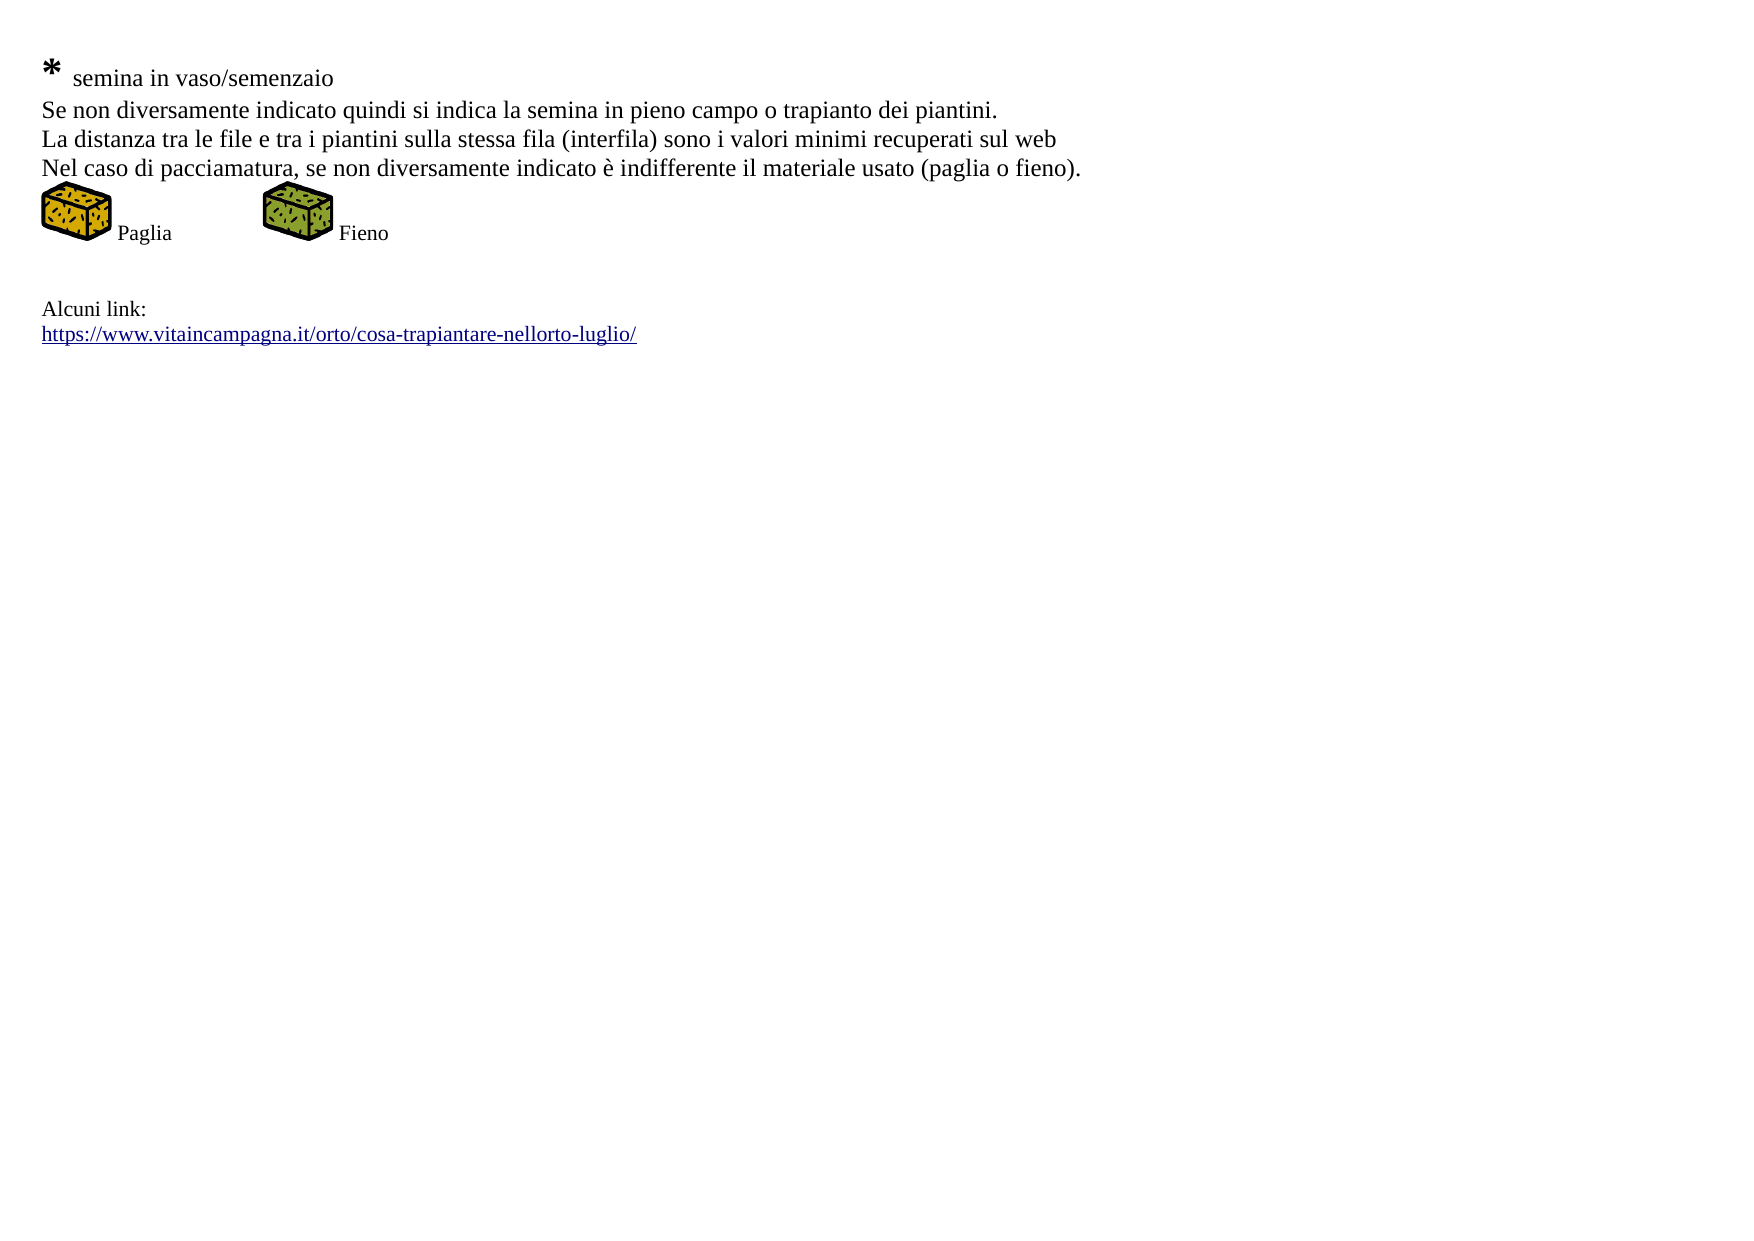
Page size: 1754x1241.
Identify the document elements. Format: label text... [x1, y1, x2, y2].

text https://www.vitaincampagna.it/orto/cosa-trapiantare-nellorto-luglio/ [41, 321, 1713, 346]
text Nel caso di pacciamatura, se non diversamente indicato è indifferente il materiale usato (paglia o fieno). [41, 153, 1713, 181]
picture [262, 181, 334, 241]
text * semina in vaso/semenzaio [41, 47, 1713, 95]
text Alcuni link: [41, 296, 1713, 321]
picture [41, 181, 112, 241]
text Se non diversamente indicato quindi si indica la semina in pieno campo o trapianto dei piantini. [41, 95, 1713, 124]
text Paglia Fieno [41, 181, 1713, 245]
text La distanza tra le file e tra i piantini sulla stessa fila (interfila) sono i valori minimi recuperati sul web [41, 124, 1713, 153]
